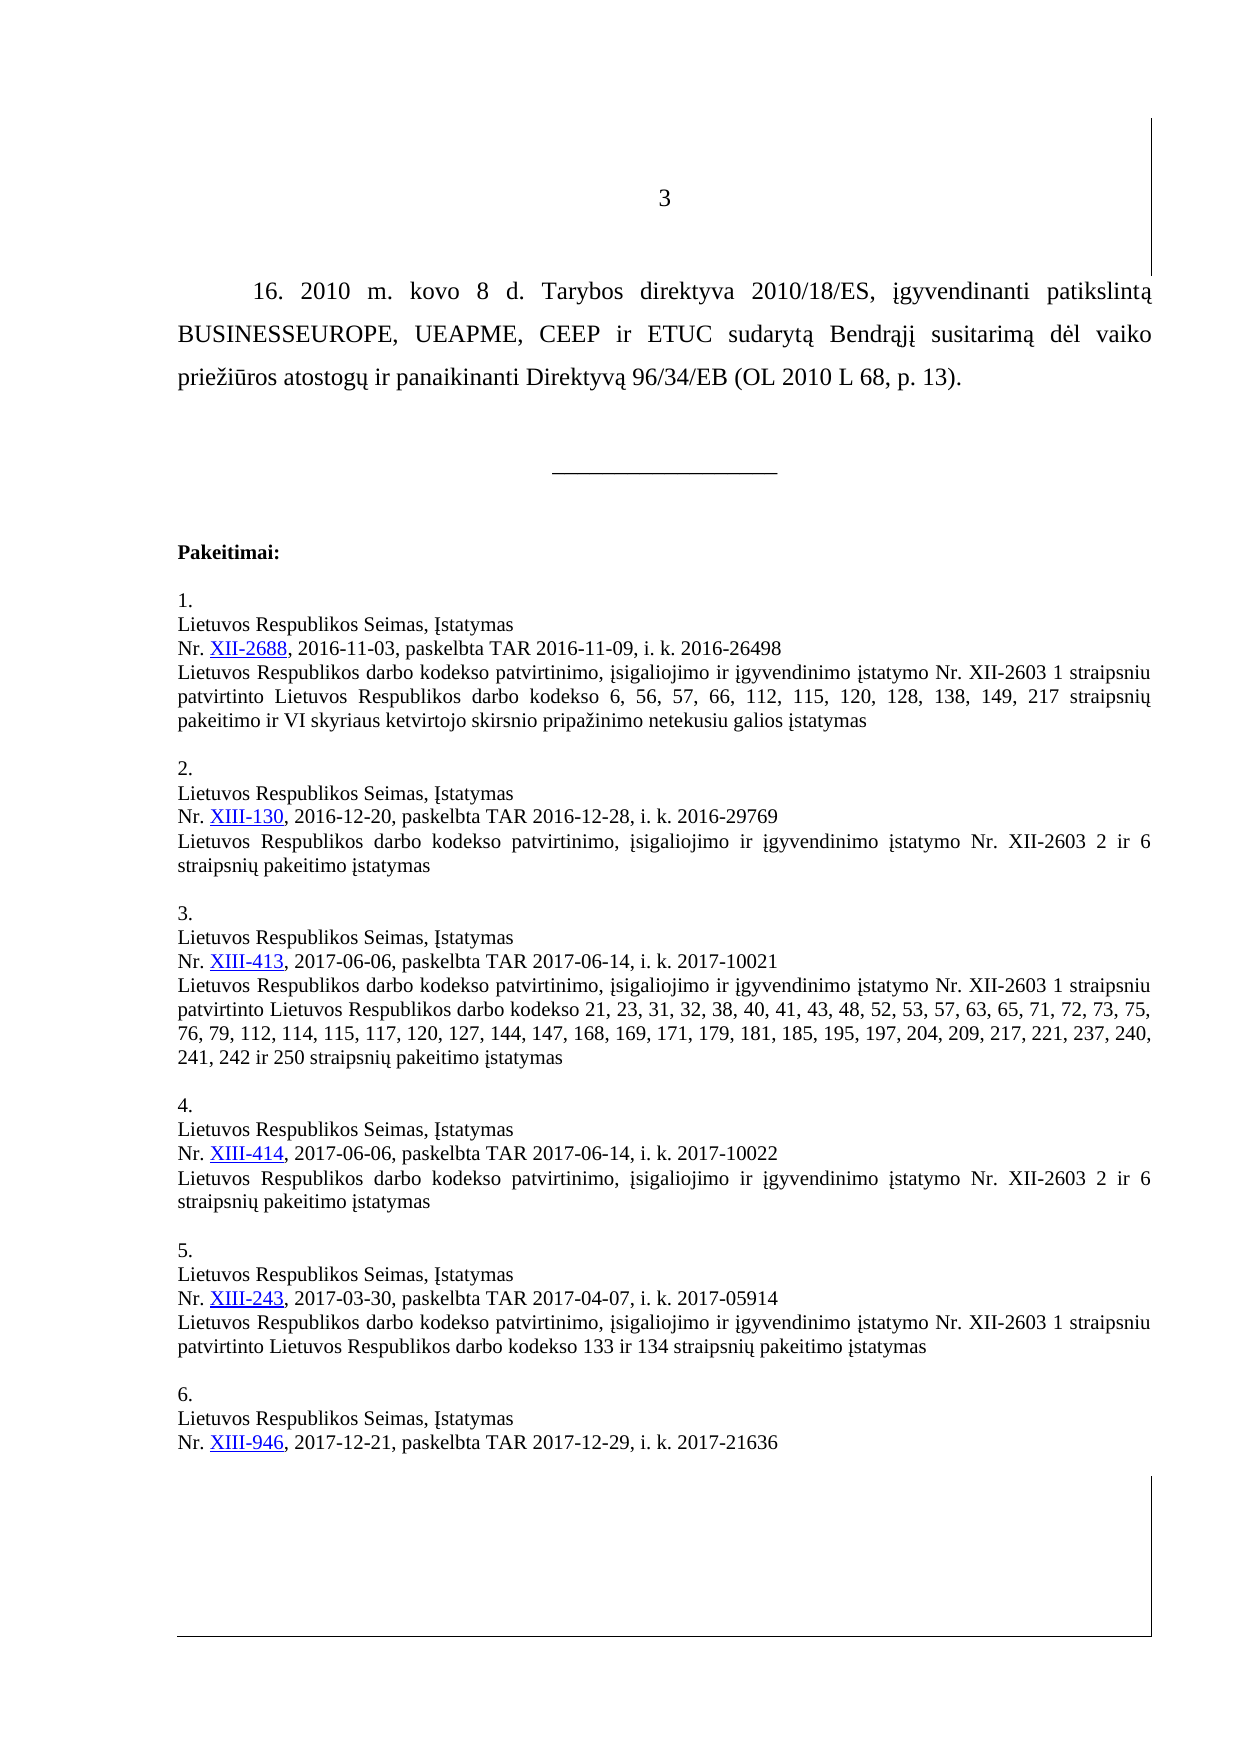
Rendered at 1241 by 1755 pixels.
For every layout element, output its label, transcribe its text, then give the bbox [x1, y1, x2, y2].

text Nr. XII-2688, 2016-11-03, paskelbta TAR 2016-11-09, i. k. 2016-26498 [177, 636, 1152, 660]
text 2. [177, 756, 1152, 780]
text Lietuvos Respublikos darbo kodekso patvirtinimo, įsigaliojimo ir įgyvendinimo įstatymo Nr. XII-2603 1 straipsniu patvirtinto Lietuvos Respublikos darbo kodekso 21, 23, 31, 32, 38, 40, 41, 43, 48, 52, 53, 57, 63, 65, 71, 72, 73, 75, 76, 79, 112, 114, 115, 117, 120, 127, 144, 147, 168, 169, 171, 179, 181, 185, 195, 197, 204, 209, 217, 221, 237, 240, 241, 242 ir 250 straipsnių pakeitimo įstatymas [177, 973, 1152, 1069]
text Lietuvos Respublikos darbo kodekso patvirtinimo, įsigaliojimo ir įgyvendinimo įstatymo Nr. XII-2603 2 ir 6 straipsnių pakeitimo įstatymas [177, 828, 1152, 877]
text __________________ [177, 448, 1152, 477]
text 3. [177, 901, 1152, 925]
text 16. 2010 m. kovo 8 d. Tarybos direktyva 2010/18/ES, įgyvendinanti patikslintą BUSINESSEUROPE, UEAPME, CEEP ir ETUC sudarytą Bendrąjį susitarimą dėl vaiko priežiūros atostogų ir panaikinanti Direktyvą 96/34/EB (OL 2010 L 68, p. 13). [177, 276, 1152, 391]
text Lietuvos Respublikos Seimas, Įstatymas [177, 925, 1152, 949]
text Lietuvos Respublikos Seimas, Įstatymas [177, 780, 1152, 804]
text Lietuvos Respublikos Seimas, Įstatymas [177, 1406, 1152, 1430]
text 4. [177, 1093, 1152, 1117]
text Nr. XIII-243, 2017-03-30, paskelbta TAR 2017-04-07, i. k. 2017-05914 [177, 1286, 1152, 1310]
text Nr. XIII-413, 2017-06-06, paskelbta TAR 2017-06-14, i. k. 2017-10021 [177, 949, 1152, 973]
text Lietuvos Respublikos Seimas, Įstatymas [177, 612, 1152, 636]
text Pakeitimai: [177, 540, 1152, 564]
text Nr. XIII-946, 2017-12-21, paskelbta TAR 2017-12-29, i. k. 2017-21636 [177, 1430, 1152, 1454]
text Lietuvos Respublikos darbo kodekso patvirtinimo, įsigaliojimo ir įgyvendinimo įstatymo Nr. XII-2603 1 straipsniu patvirtinto Lietuvos Respublikos darbo kodekso 6, 56, 57, 66, 112, 115, 120, 128, 138, 149, 217 straipsnių pakeitimo ir VI skyriaus ketvirtojo skirsnio pripažinimo netekusiu galios įstatymas [177, 660, 1152, 732]
text Nr. XIII-414, 2017-06-06, paskelbta TAR 2017-06-14, i. k. 2017-10022 [177, 1141, 1152, 1165]
text 1. [177, 588, 1152, 612]
text Lietuvos Respublikos darbo kodekso patvirtinimo, įsigaliojimo ir įgyvendinimo įstatymo Nr. XII-2603 2 ir 6 straipsnių pakeitimo įstatymas [177, 1165, 1152, 1213]
text 5. [177, 1238, 1152, 1262]
text 6. [177, 1382, 1152, 1406]
text Lietuvos Respublikos Seimas, Įstatymas [177, 1117, 1152, 1141]
text Lietuvos Respublikos darbo kodekso patvirtinimo, įsigaliojimo ir įgyvendinimo įstatymo Nr. XII-2603 1 straipsniu patvirtinto Lietuvos Respublikos darbo kodekso 133 ir 134 straipsnių pakeitimo įstatymas [177, 1310, 1152, 1358]
text Nr. XIII-130, 2016-12-20, paskelbta TAR 2016-12-28, i. k. 2016-29769 [177, 804, 1152, 828]
text Lietuvos Respublikos Seimas, Įstatymas [177, 1262, 1152, 1286]
